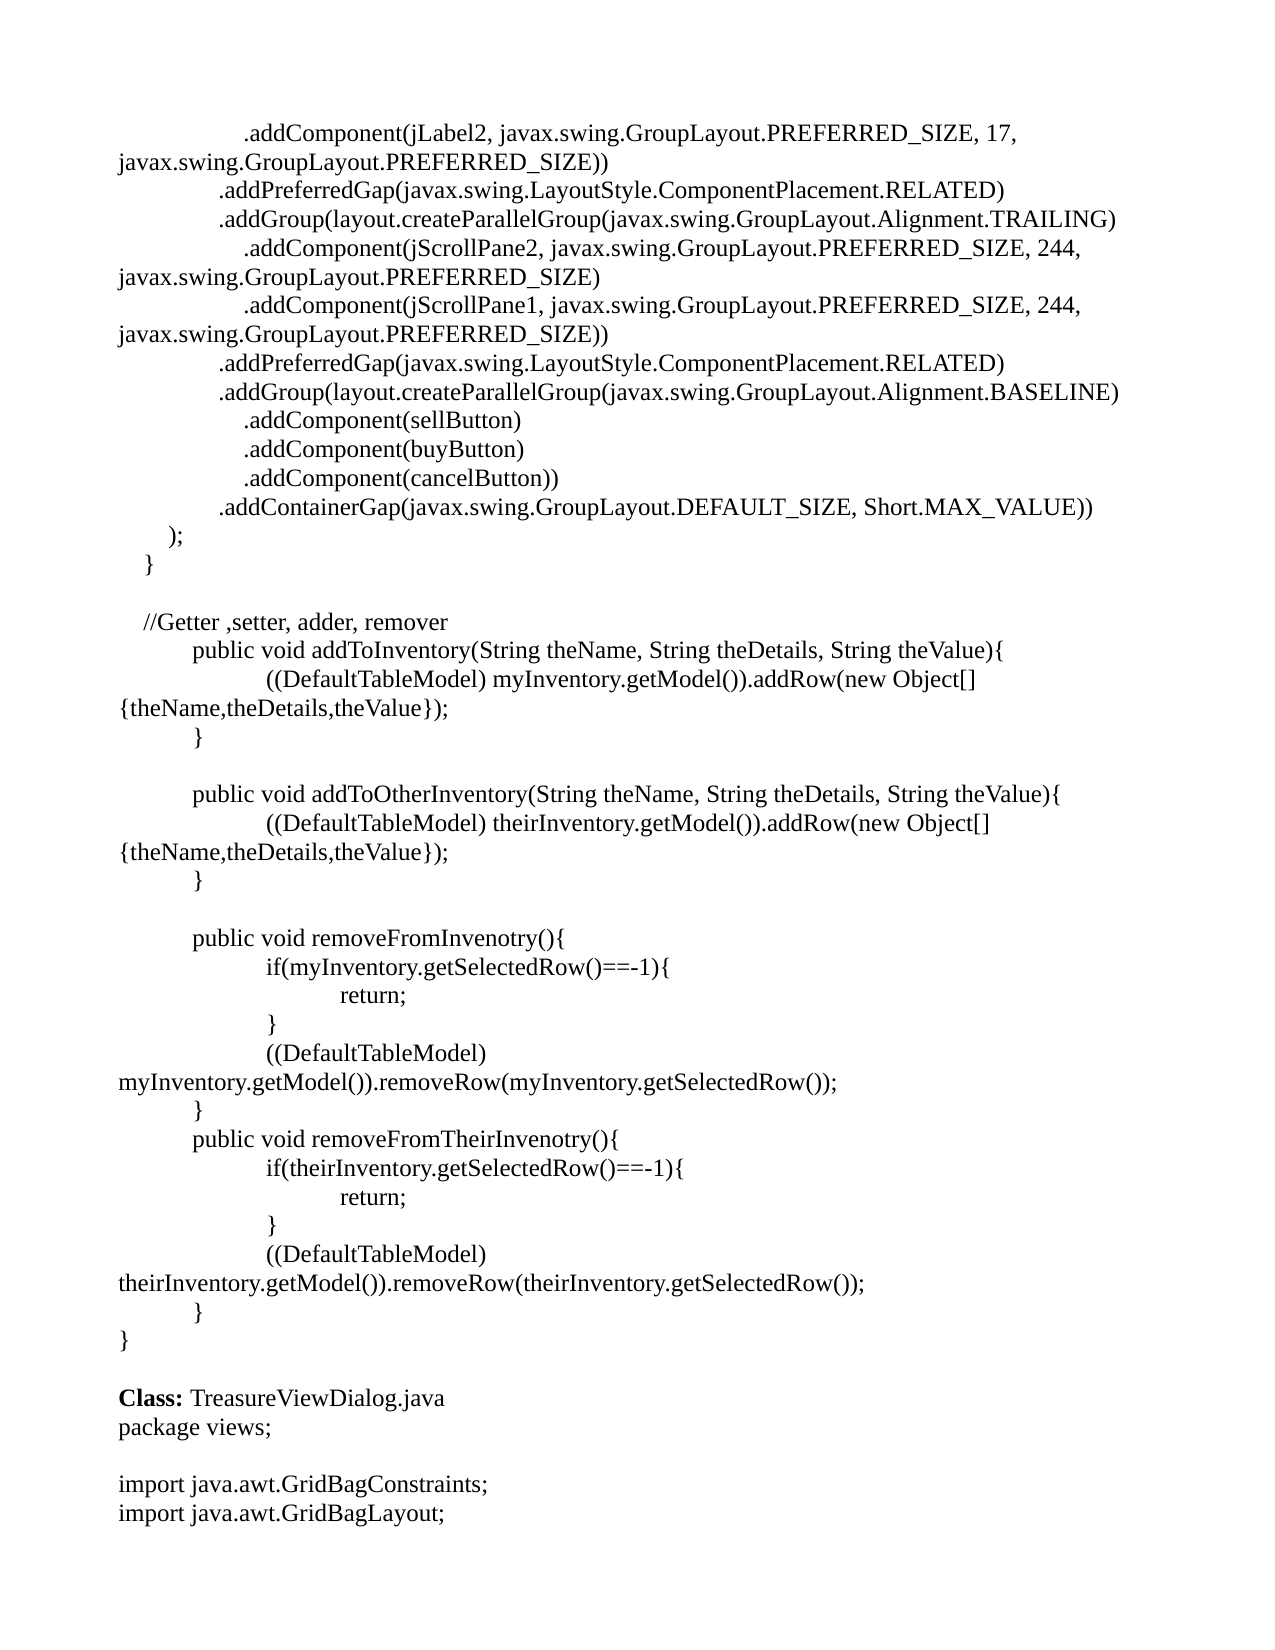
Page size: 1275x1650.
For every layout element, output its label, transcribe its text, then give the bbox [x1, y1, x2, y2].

text } [118, 1326, 1157, 1354]
text public void removeFromInvenotry(){ [118, 923, 1157, 952]
text if(myInventory.getSelectedRow()==-1){ [118, 952, 1157, 981]
text } [118, 722, 1157, 751]
text public void addToInventory(String theName, String theDetails, String theValue){ [118, 636, 1157, 664]
text ((DefaultTableModel) theirInventory.getModel()).addRow(new Object[]{theName,theDetails,theValue}); [118, 808, 1157, 866]
text ((DefaultTableModel) theirInventory.getModel()).removeRow(theirInventory.getSelectedRow()); [118, 1239, 1157, 1297]
text .addComponent(jScrollPane1, javax.swing.GroupLayout.PREFERRED_SIZE, 244, javax.swing.GroupLayout.PREFERRED_SIZE)) [118, 291, 1157, 348]
text .addContainerGap(javax.swing.GroupLayout.DEFAULT_SIZE, Short.MAX_VALUE)) [118, 492, 1157, 521]
text ); [118, 521, 1157, 549]
text .addComponent(sellButton) [118, 406, 1157, 434]
text .addGroup(layout.createParallelGroup(javax.swing.GroupLayout.Alignment.TRAILING) [118, 204, 1157, 233]
text ((DefaultTableModel) myInventory.getModel()).removeRow(myInventory.getSelectedRow()); [118, 1038, 1157, 1096]
text .addComponent(jScrollPane2, javax.swing.GroupLayout.PREFERRED_SIZE, 244, javax.swing.GroupLayout.PREFERRED_SIZE) [118, 233, 1157, 291]
text public void removeFromTheirInvenotry(){ [118, 1124, 1157, 1153]
text return; [118, 1182, 1157, 1211]
text .addPreferredGap(javax.swing.LayoutStyle.ComponentPlacement.RELATED) [118, 176, 1157, 204]
text } [118, 866, 1157, 894]
text Class: TreasureViewDialog.java [118, 1383, 1157, 1412]
text .addComponent(buyButton) [118, 434, 1157, 463]
text if(theirInventory.getSelectedRow()==-1){ [118, 1153, 1157, 1182]
text return; [118, 981, 1157, 1009]
text } [118, 1211, 1157, 1239]
text ((DefaultTableModel) myInventory.getModel()).addRow(new Object[]{theName,theDetails,theValue}); [118, 664, 1157, 722]
text .addPreferredGap(javax.swing.LayoutStyle.ComponentPlacement.RELATED) [118, 348, 1157, 377]
text .addComponent(cancelButton)) [118, 463, 1157, 492]
text } [118, 549, 1157, 578]
text //Getter ,setter, adder, remover [118, 607, 1157, 636]
text public void addToOtherInventory(String theName, String theDetails, String theValue){ [118, 779, 1157, 808]
text .addGroup(layout.createParallelGroup(javax.swing.GroupLayout.Alignment.BASELINE) [118, 377, 1157, 406]
text } [118, 1096, 1157, 1124]
text } [118, 1297, 1157, 1326]
text .addComponent(jLabel2, javax.swing.GroupLayout.PREFERRED_SIZE, 17, javax.swing.GroupLayout.PREFERRED_SIZE)) [118, 118, 1157, 176]
text } [118, 1009, 1157, 1038]
text package views; import java.awt.GridBagConstraints; import java.awt.GridBagLayout; [118, 1412, 1157, 1527]
